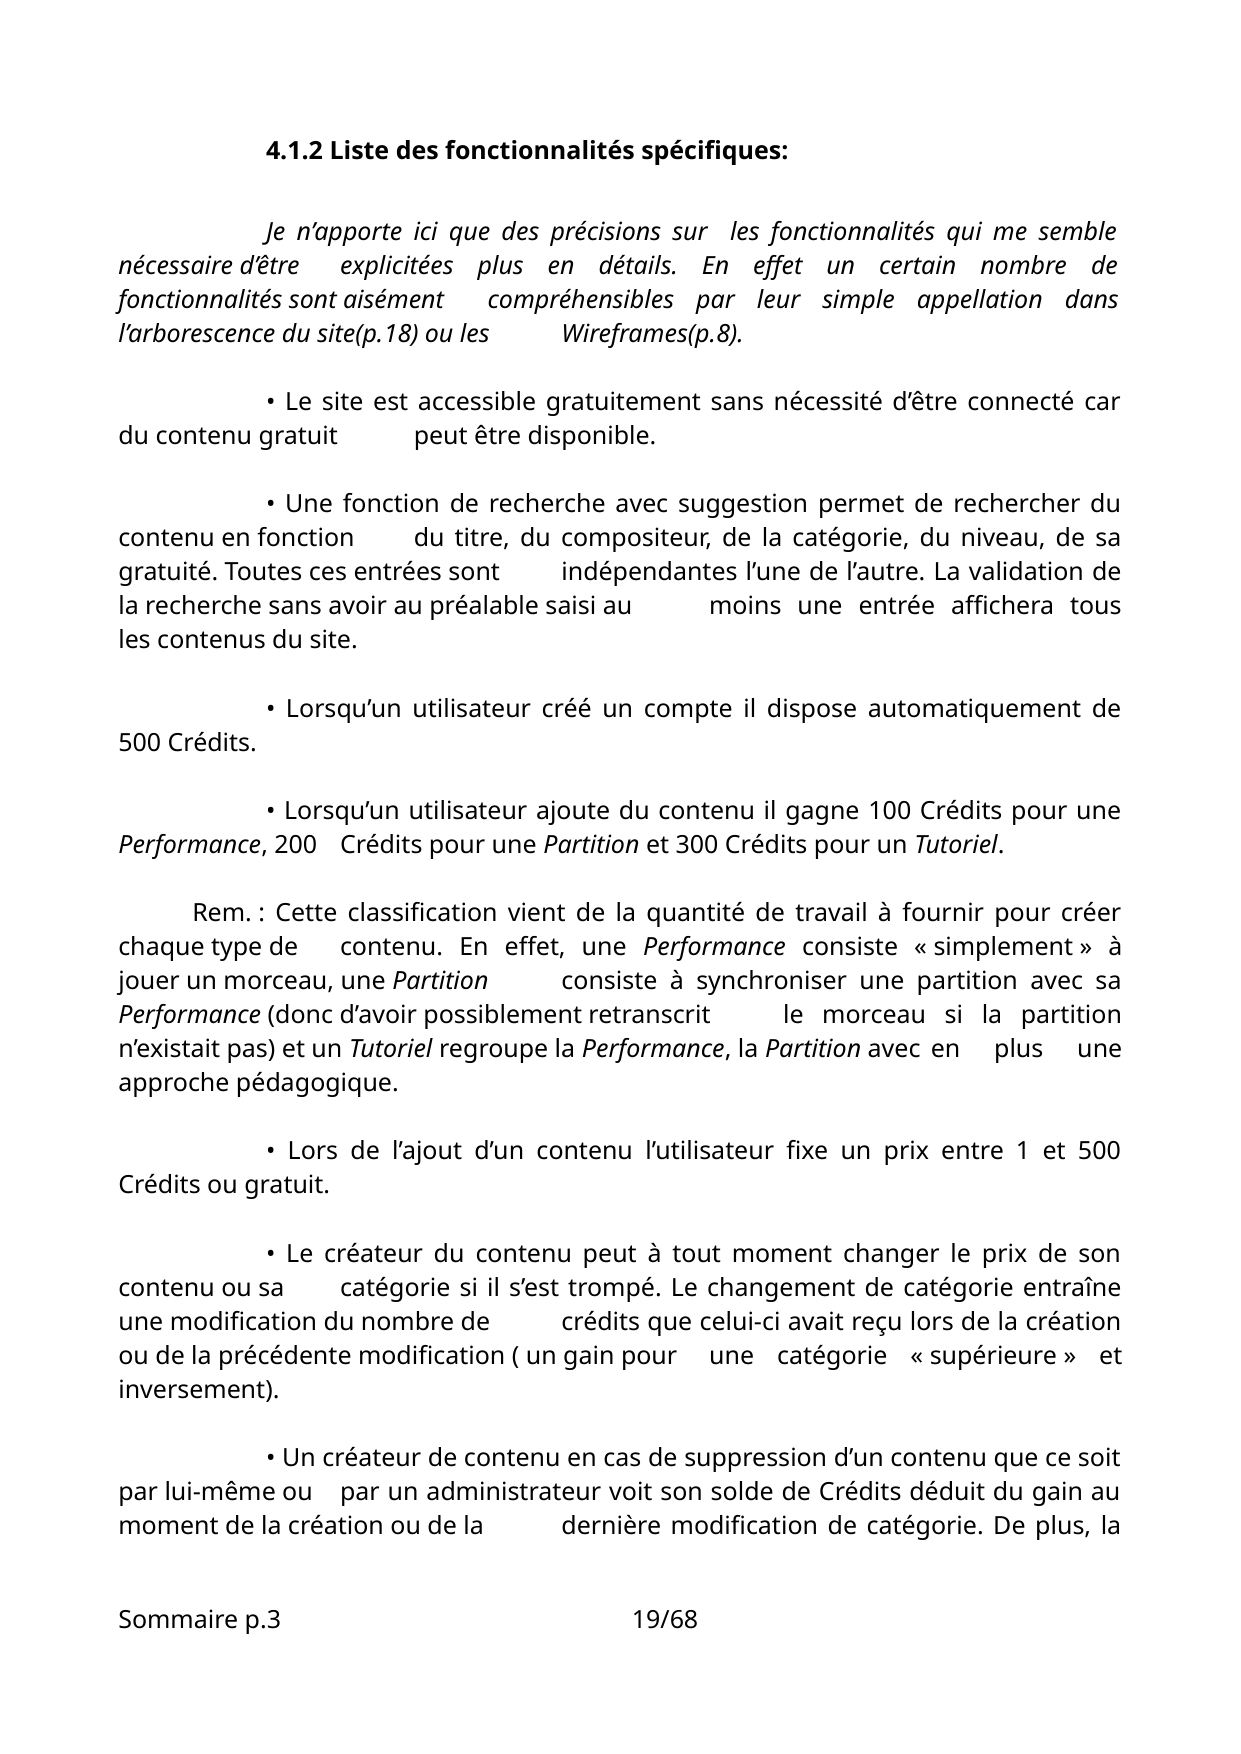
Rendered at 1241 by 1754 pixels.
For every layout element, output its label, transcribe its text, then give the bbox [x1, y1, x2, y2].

text Je n’apporte ici que des précisions sur les fonctionnalités qui me semble nécessaire d’être explicitées plus en détails. En effet un certain nombre de fonctionnalités sont aisément compréhensibles par leur simple appellation dans l’arborescence du site(p.15) ou les Wireframes(p.7). [118, 213, 1122, 349]
text Rem. : Cette classification vient de la quantité de travail à fournir pour créer chaque type de contenu. En effet, une Performance consiste « simplement » à jouer un morceau, une Partition consiste à synchroniser une partition avec sa Performance (donc d’avoir possiblement retranscrit le morceau si la partition n’existait pas) et un Tutoriel regroupe la Performance, la Partition avec en plus une approche pédagogique. [118, 894, 1122, 1099]
text • Le créateur du contenu peut à tout moment changer le prix de son contenu ou sa catégorie si il s’est trompé. Le changement de catégorie entraîne une modification du nombre de crédits que celui-ci avait reçu lors de la création ou de la précédente modification ( un gain pour une catégorie « supérieure » et inversement). [118, 1235, 1122, 1406]
text • Une fonction de recherche avec suggestion permet de rechercher du contenu en fonction du titre, du compositeur, de la catégorie, du niveau, de sa gratuité. Toutes ces entrées sont indépendantes l’une de l’autre. La validation de la recherche sans avoir au préalable saisi au moins une entrée affichera tous les contenus du site. [118, 486, 1122, 656]
text • Lorsqu’un utilisateur ajoute du contenu il gagne 100 Crédits pour une Performance, 200 Crédits pour une Partition et 300 Crédits pour un Tutoriel. [118, 792, 1122, 861]
text • Lors de l’ajout d’un contenu l’utilisateur fixe un prix entre 1 et 500 Crédits ou gratuit. [118, 1133, 1122, 1201]
text • Un créateur de contenu en cas de suppression d’un contenu que ce soit par lui-même ou par un administrateur voit son solde de Crédits déduit du gain au moment de la création ou de la dernière modification de catégorie. De plus, la [118, 1439, 1122, 1542]
text • Lorsqu’un utilisateur créé un compte il dispose automatiquement de 500 Crédits. [118, 690, 1122, 758]
subtitle 4.1.2 Liste des fonctionnalités spécifiques: [118, 133, 1122, 167]
text • Le site est accessible gratuitement sans nécessité d’être connecté car du contenu gratuit peut être disponible. [118, 384, 1122, 452]
